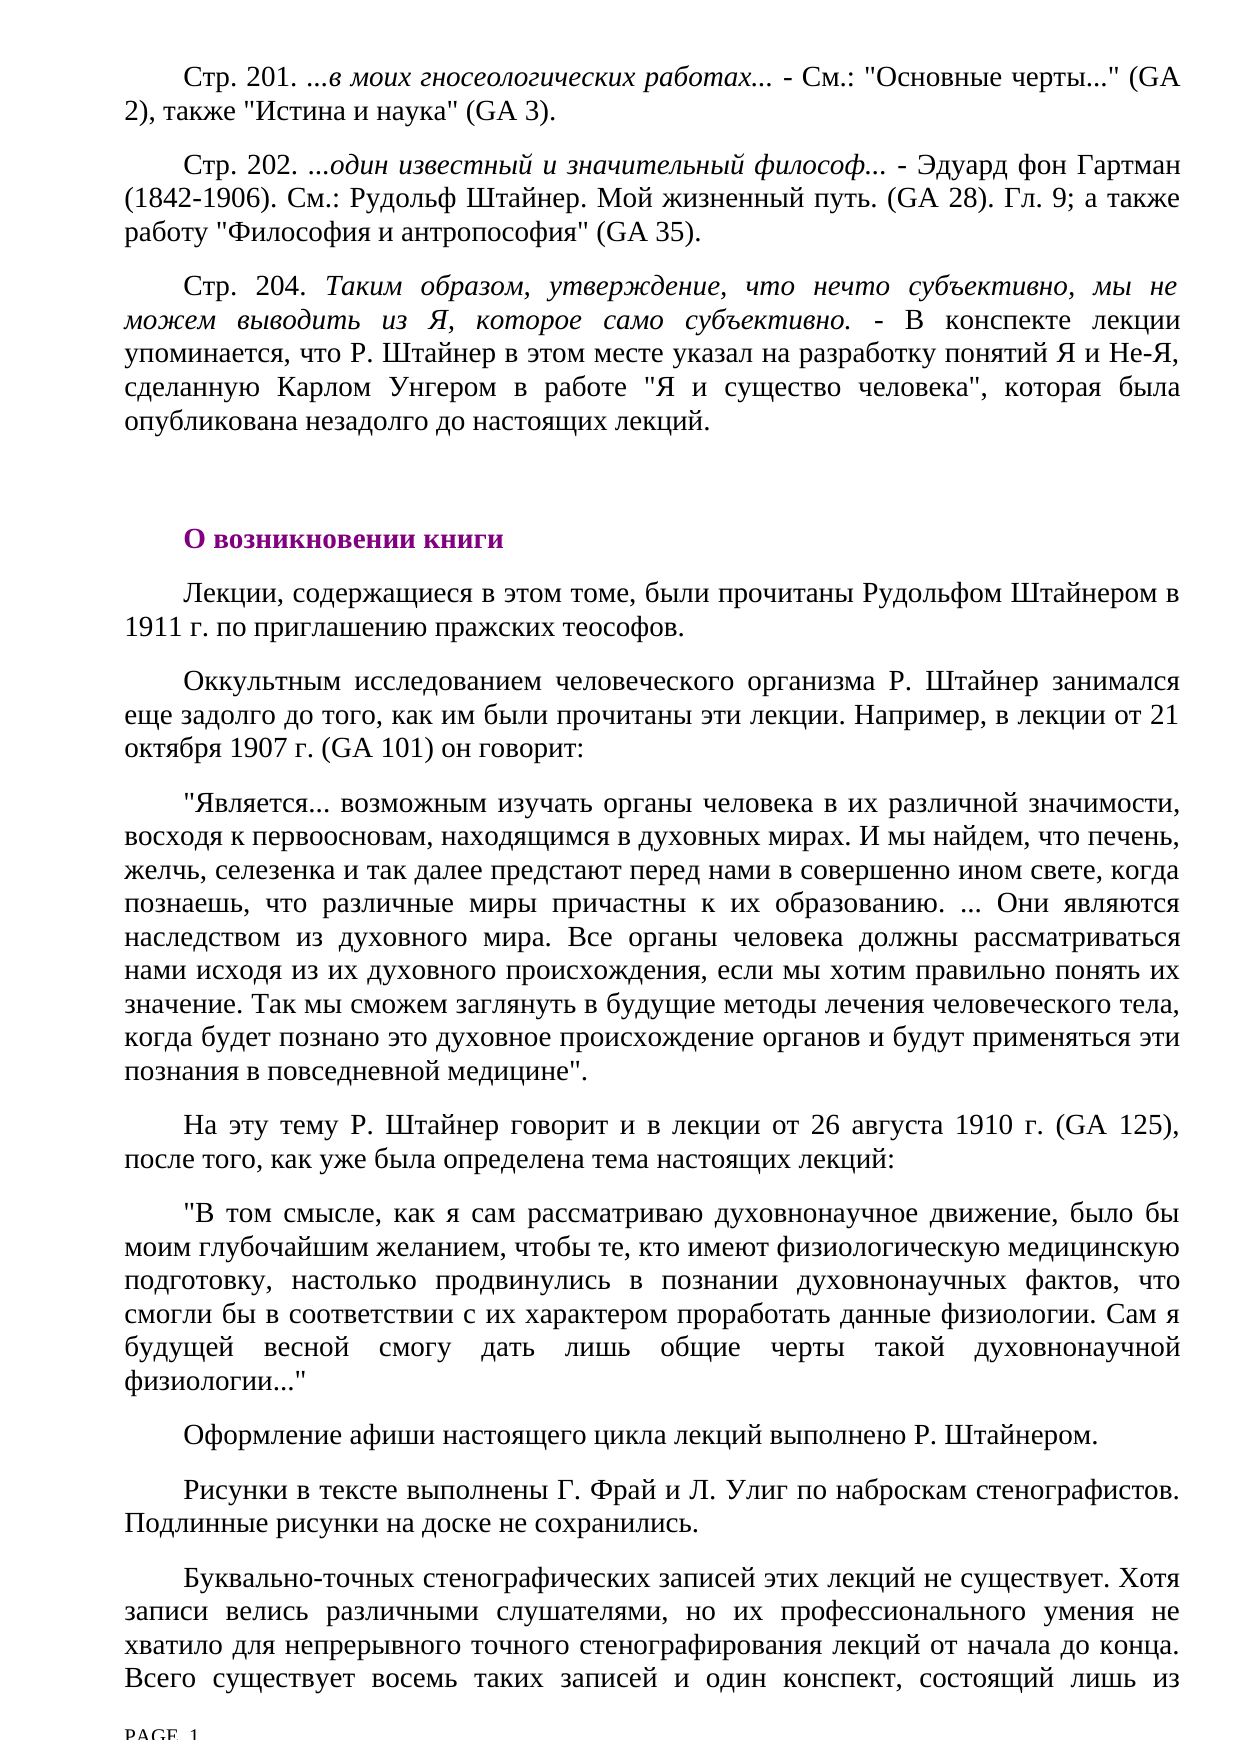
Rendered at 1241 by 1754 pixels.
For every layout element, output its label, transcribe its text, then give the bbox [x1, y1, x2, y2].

text Стр. 201. ...в моих гносеологических работах... - См.: "Основные черты..." (GA 2), также "Истина и наука" (GA 3). [124, 59, 1181, 126]
text На эту тему Р. Штайнер говорит и в лекции от 26 августа 1910 г. (GA 125), после того, как уже была определена тема настоящих лекций: [124, 1107, 1181, 1174]
text Стр. 202. ...один известный и значительный философ... - Эдуард фон Гартман (1842-1906). См.: Рудольф Штайнер. Мой жизненный путь. (GA 28). Гл. 9; а также работу "Философия и антропософия" (GA 35). [124, 147, 1181, 248]
text "В том смысле, как я сам рассматриваю духовнонаучное движение, было бы моим глубочайшим желанием, чтобы те, кто имеют физиологическую медицинскую подготовку, настолько продвинулись в познании духовнонаучных фактов, что смогли бы в соответствии с их характером проработать данные физиологии. Сам я будущей весной смогу дать лишь общие черты такой духовнонаучной физиологии..." [124, 1195, 1181, 1397]
text Стр. 204. Таким образом, утверждение, что нечто субъективно, мы не можем выводить из Я, которое само субъективно. - В конспекте лекции упоминается, что Р. Штайнер в этом месте указал на разработку понятий Я и Не-Я, сделанную Карлом Унгером в работе "Я и существо человека", которая была опубликована незадолго до настоящих лекций. [124, 268, 1181, 436]
text Рисунки в тексте выполнены Г. Фрай и Л. Улиг по наброскам стенографистов. Подлинные рисунки на доске не сохранились. [124, 1472, 1181, 1539]
subtitle О возникновении книги [124, 521, 1181, 554]
text Лекции, содержащиеся в этом томе, были прочитаны Рудольфом Штайнером в 1911 г. по приглашению пражских теософов. [124, 575, 1181, 642]
text Буквально-точных стенографических записей этих лекций не существует. Хотя записи велись различными слушателями, но их профессионального умения не хватило для непрерывного точного стенографирования лекций от начала до конца. Всего существует восемь таких записей и один конспект, состоящий лишь из [124, 1560, 1181, 1694]
text Оккультным исследованием человеческого организма Р. Штайнер занимался еще задолго до того, как им были прочитаны эти лекции. Например, в лекции от 21 октября 1907 г. (GA 101) он говорит: [124, 663, 1181, 764]
text "Является... возможным изучать органы человека в их различной значимости, восходя к первоосновам, находящимся в духовных мирах. И мы найдем, что печень, желчь, селезенка и так далее предстают перед нами в совершенно ином свете, когда познаешь, что различные миры причастны к их образованию. ... Они являются наследством из духовного мира. Все органы человека должны рассматриваться нами исходя из их духовного происхождения, если мы хотим правильно понять их значение. Так мы сможем заглянуть в будущие методы лечения человеческого тела, когда будет познано это духовное происхождение органов и будут применяться эти познания в повседневной медицине". [124, 785, 1181, 1087]
text Оформление афиши настоящего цикла лекций выполнено Р. Штайнером. [124, 1417, 1181, 1451]
